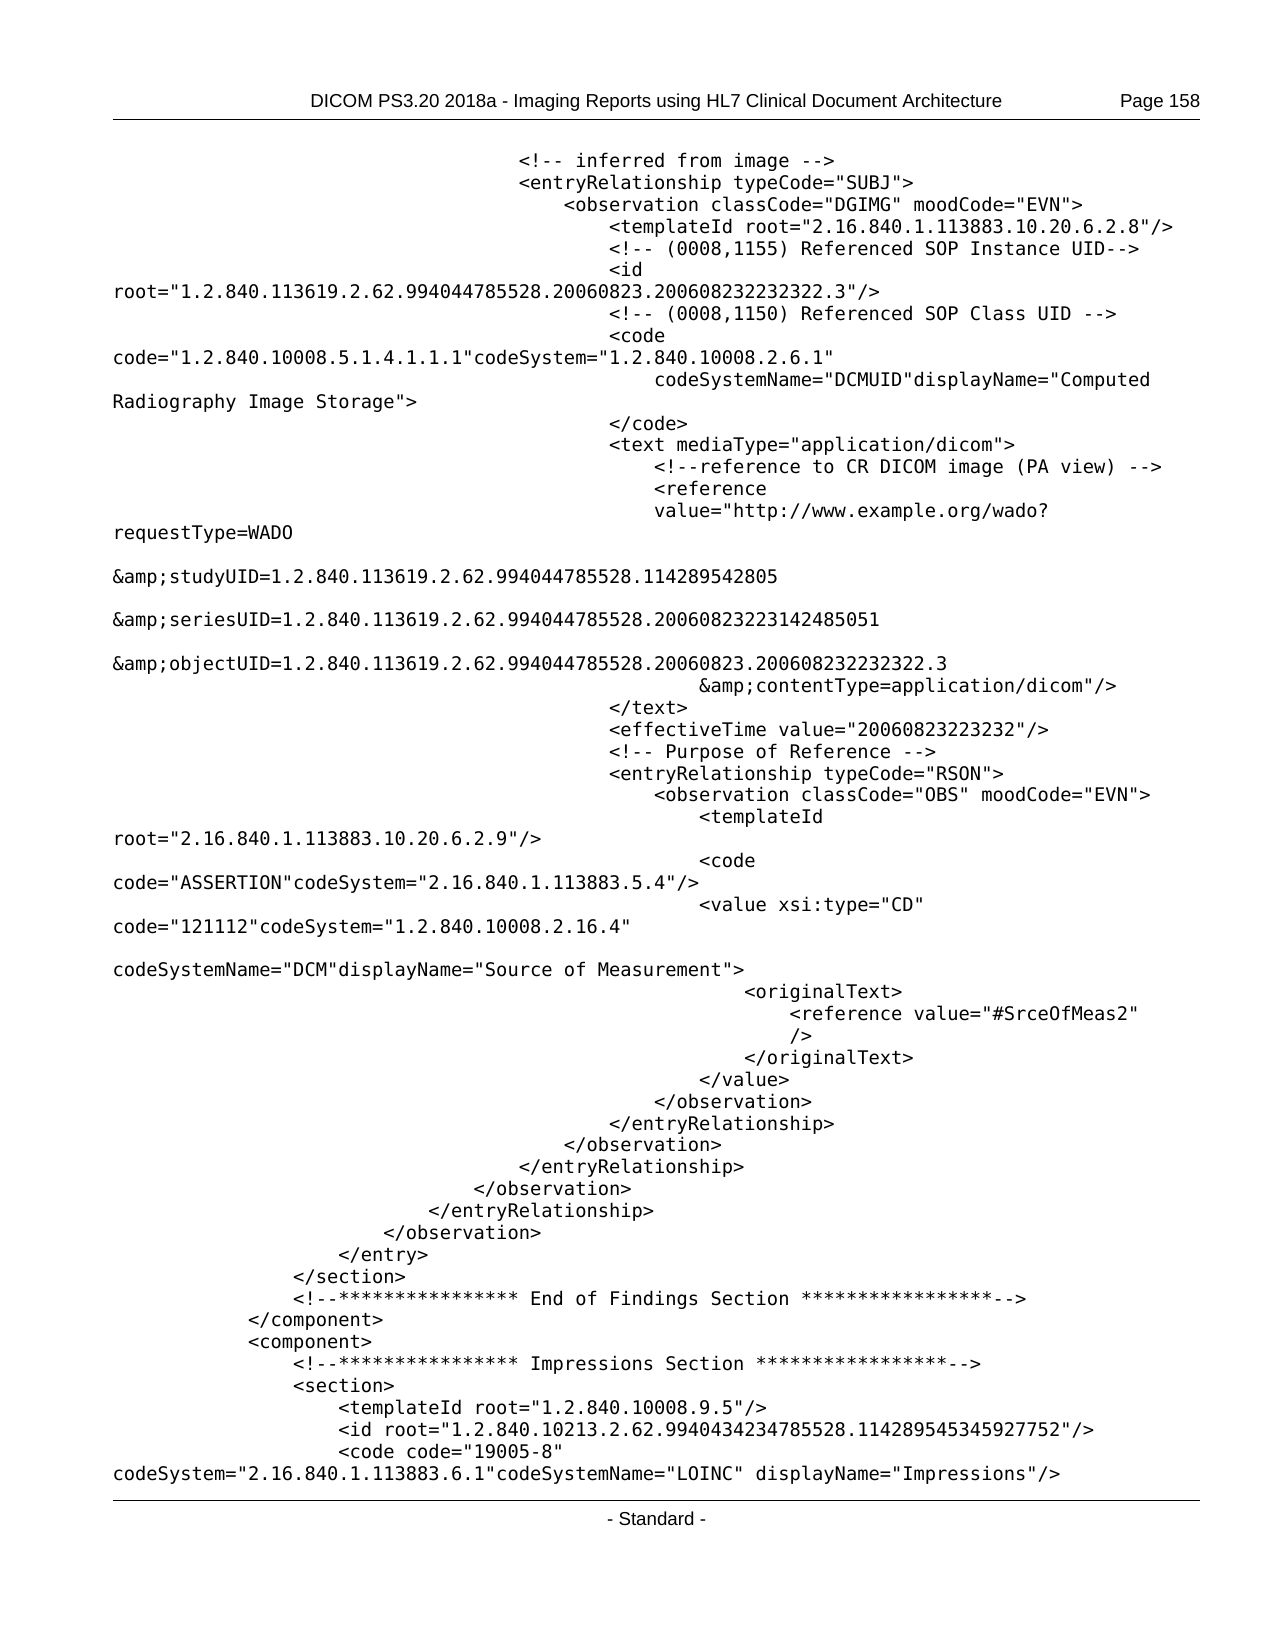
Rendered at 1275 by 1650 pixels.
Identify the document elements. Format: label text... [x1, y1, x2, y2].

text <!-- inferred from image --> <entryRelationship typeCode="SUBJ"> <observation classCode="DGIMG" moodCode="EVN"> <templateId root="2.16.840.1.113883.10.20.6.2.8"/> <!-- (0008,1155) Referenced SOP Instance UID--> <id root="1.2.840.113619.2.62.994044785528.20060823.200608232232322.3"/> <!-- (0008,1150) Referenced SOP Class UID --> <code code="1.2.840.10008.5.1.4.1.1.1"codeSystem="1.2.840.10008.2.6.1" codeSystemName="DCMUID"displayName="Computed Radiography Image Storage"> </code> <text mediaType="application/dicom"> <!--reference to CR DICOM image (PA view) --> <reference value="http://www.example.org/wado?requestType=WADO &amp;studyUID=1.2.840.113619.2.62.994044785528.114289542805 &amp;seriesUID=1.2.840.113619.2.62.994044785528.20060823223142485051 &amp;objectUID=1.2.840.113619.2.62.994044785528.20060823.200608232232322.3 &amp;contentType=application/dicom"/> </text> <effectiveTime value="20060823223232"/> <!-- Purpose of Reference --> <entryRelationship typeCode="RSON"> <observation classCode="OBS" moodCode="EVN"> <templateId root="2.16.840.1.113883.10.20.6.2.9"/> <code code="ASSERTION"codeSystem="2.16.840.1.113883.5.4"/> <value xsi:type="CD" code="121112"codeSystem="1.2.840.10008.2.16.4" codeSystemName="DCM"displayName="Source of Measurement"> <originalText> <reference value="#SrceOfMeas2" /> </originalText> </value> </observation> </entryRelationship> </observation> </entryRelationship> </observation> </entryRelationship> </observation> </entry> </section> <!--**************** End of Findings Section *****************--> </component> <component> <!--**************** Impressions Section *****************--> <section> <templateId root="1.2.840.10008.9.5"/> <id root="1.2.840.10213.2.62.9940434234785528.114289545345927752"/> <code code="19005-8" codeSystem="2.16.840.1.113883.6.1"codeSystemName="LOINC" displayName="Impressions"/> [112, 150, 1200, 1484]
